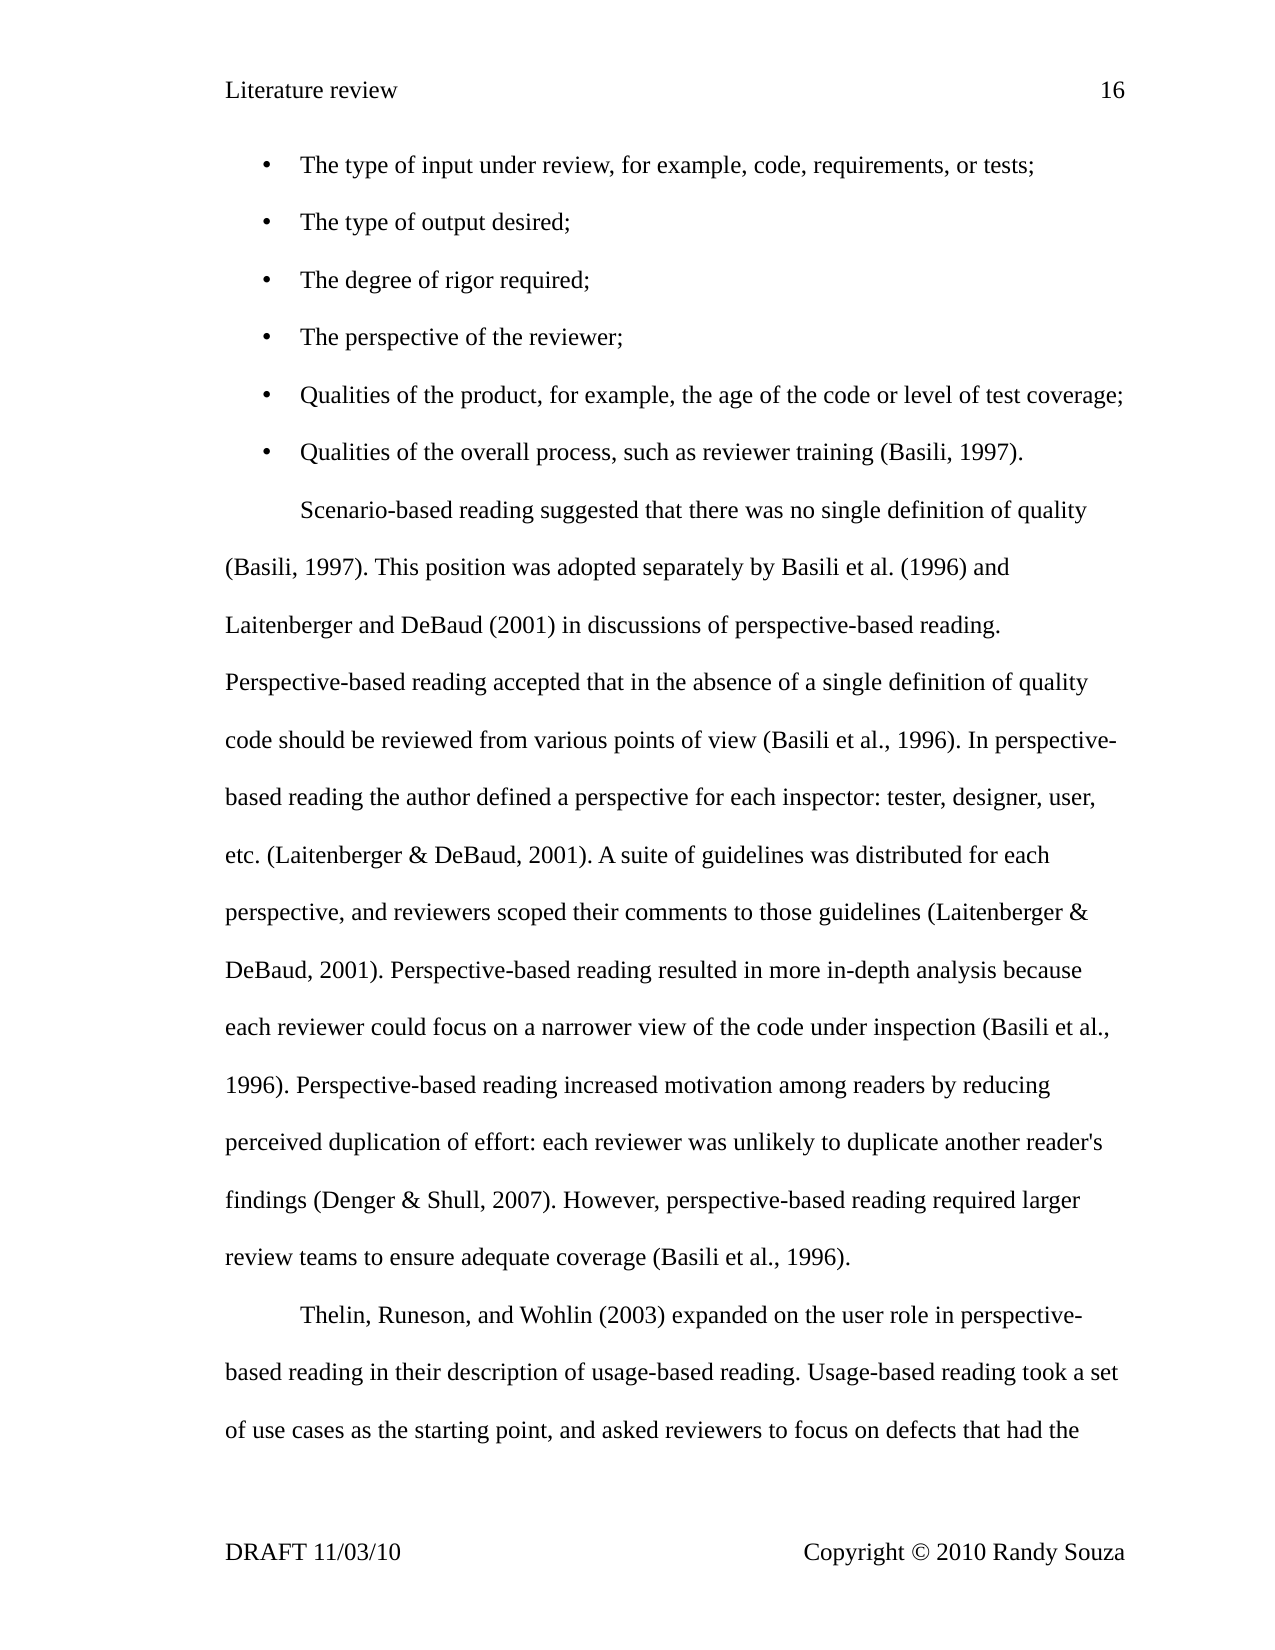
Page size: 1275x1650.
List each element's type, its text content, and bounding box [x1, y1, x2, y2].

list Qualities of the overall process, such as reviewer training (Basili, 1997). [262, 437, 1125, 466]
list The type of input under review, for example, code, requirements, or tests; [262, 150, 1125, 179]
list Qualities of the product, for example, the age of the code or level of test coverage; [262, 380, 1125, 409]
list The type of output desired; [262, 207, 1125, 236]
list The degree of rigor required; [262, 265, 1125, 294]
text Thelin, Runeson, and Wohlin (2003) expanded on the user role in perspective-based reading in their description of usage-based reading. Usage-based reading took a set of use cases as the starting point, and asked reviewers to focus on defects that had the [225, 1300, 1125, 1444]
list The perspective of the reviewer; [262, 322, 1125, 351]
text Scenario-based reading suggested that there was no single definition of quality (Basili, 1997). This position was adopted separately by Basili et al. (1996) and Laitenberger and DeBaud (2001) in discussions of perspective-based reading. Perspective-based reading accepted that in the absence of a single definition of quality code should be reviewed from various points of view (Basili et al., 1996). In perspective-based reading the author defined a perspective for each inspector: tester, designer, user, etc. (Laitenberger & DeBaud, 2001). A suite of guidelines was distributed for each perspective, and reviewers scoped their comments to those guidelines (Laitenberger & DeBaud, 2001). Perspective-based reading resulted in more in-depth analysis because each reviewer could focus on a narrower view of the code under inspection (Basili et al., 1996). Perspective-based reading increased motivation among readers by reducing perceived duplication of effort: each reviewer was unlikely to duplicate another reader's findings (Denger & Shull, 2007). However, perspective-based reading required larger review teams to ensure adequate coverage (Basili et al., 1996). [225, 495, 1125, 1271]
